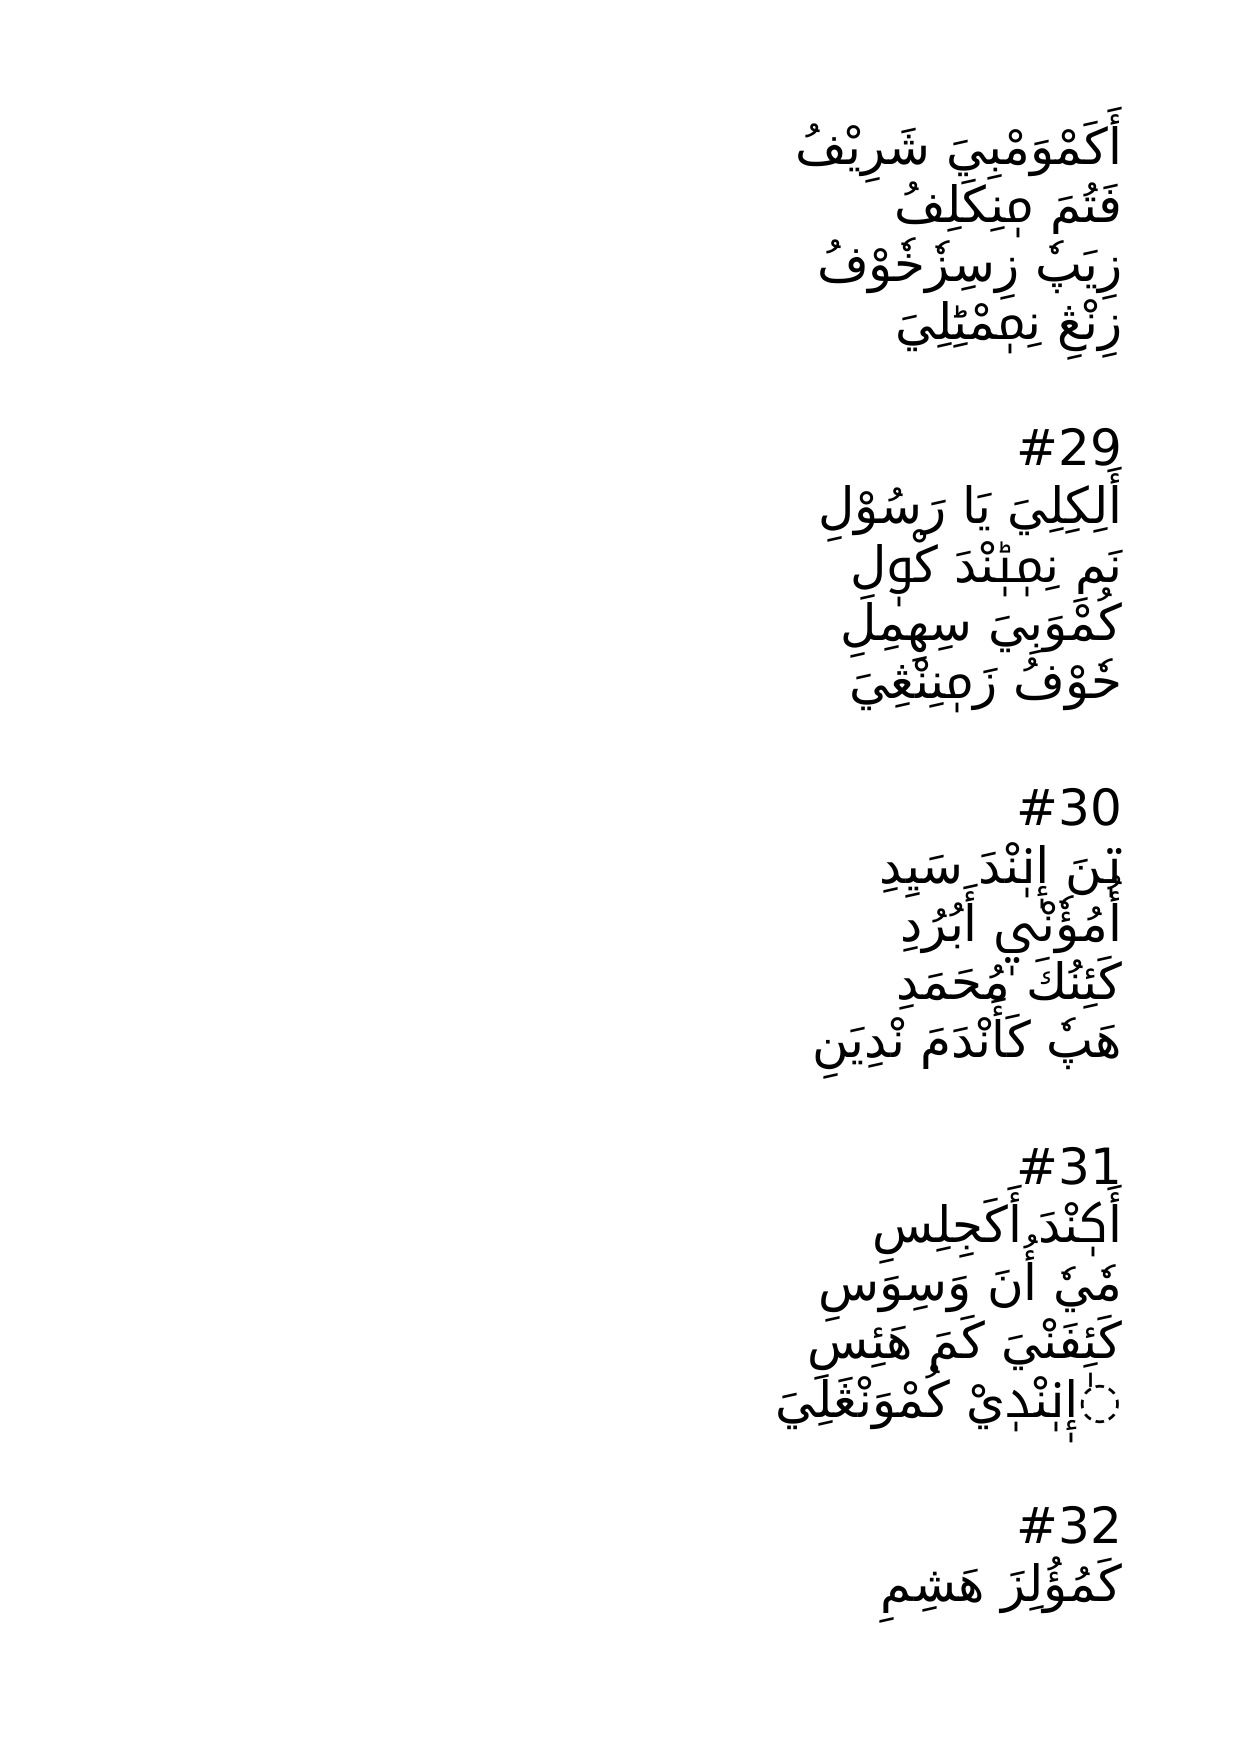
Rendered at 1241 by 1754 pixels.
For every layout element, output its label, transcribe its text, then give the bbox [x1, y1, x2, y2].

text فَتُمَ مٖنِكَلِفُ [118, 176, 1122, 234]
text حٗوْفُ زَمٖنِنْڠِيَ [118, 652, 1122, 710]
text مٗيٗ أُنَ وَسِوَسِ [118, 1254, 1122, 1312]
text نَمِ نِمٖٹٖنْدَ كْوٖلِ [118, 536, 1122, 594]
text #30 [118, 778, 1122, 837]
text أَلِكِلِيَ يَا رَسُوْلِ [118, 477, 1122, 536]
text #32 [118, 1497, 1122, 1555]
text أَكَمْوَمْبِيَ شَرِيْفُ [118, 118, 1122, 176]
text كَمُؤُلِزَ هَشِمِ [118, 1555, 1122, 1613]
text أُمُؤٗنْيٖ أَبُرُدِ [118, 895, 1122, 953]
text ٰإٖنٖنْدٖيْ كُمْوَنْڠَلِيَ [118, 1371, 1122, 1429]
text كَئِنُكَ مُحَمَدِ [118, 953, 1122, 1011]
text #29 [118, 419, 1122, 477]
text كَئِفَنْيَ كَمَ هَئِسِ [118, 1312, 1122, 1371]
text زِيَپٗ زِسِزٗخٗوْفُ [118, 234, 1122, 293]
text هَپٗ كَأَنْدَمَ نْدِيَنِ [118, 1011, 1122, 1069]
text أَكٖنْدَ أَكَجِلِسِ [118, 1196, 1122, 1254]
text زِنْڠِ نِمٖمْٹِلِيَ [118, 293, 1122, 351]
text #31 [118, 1138, 1122, 1196]
text تٖنَ إٖنٖنْدَ سَيِدِ [118, 837, 1122, 895]
text كُمْوَبِيَ سِهِمِلِ [118, 594, 1122, 652]
